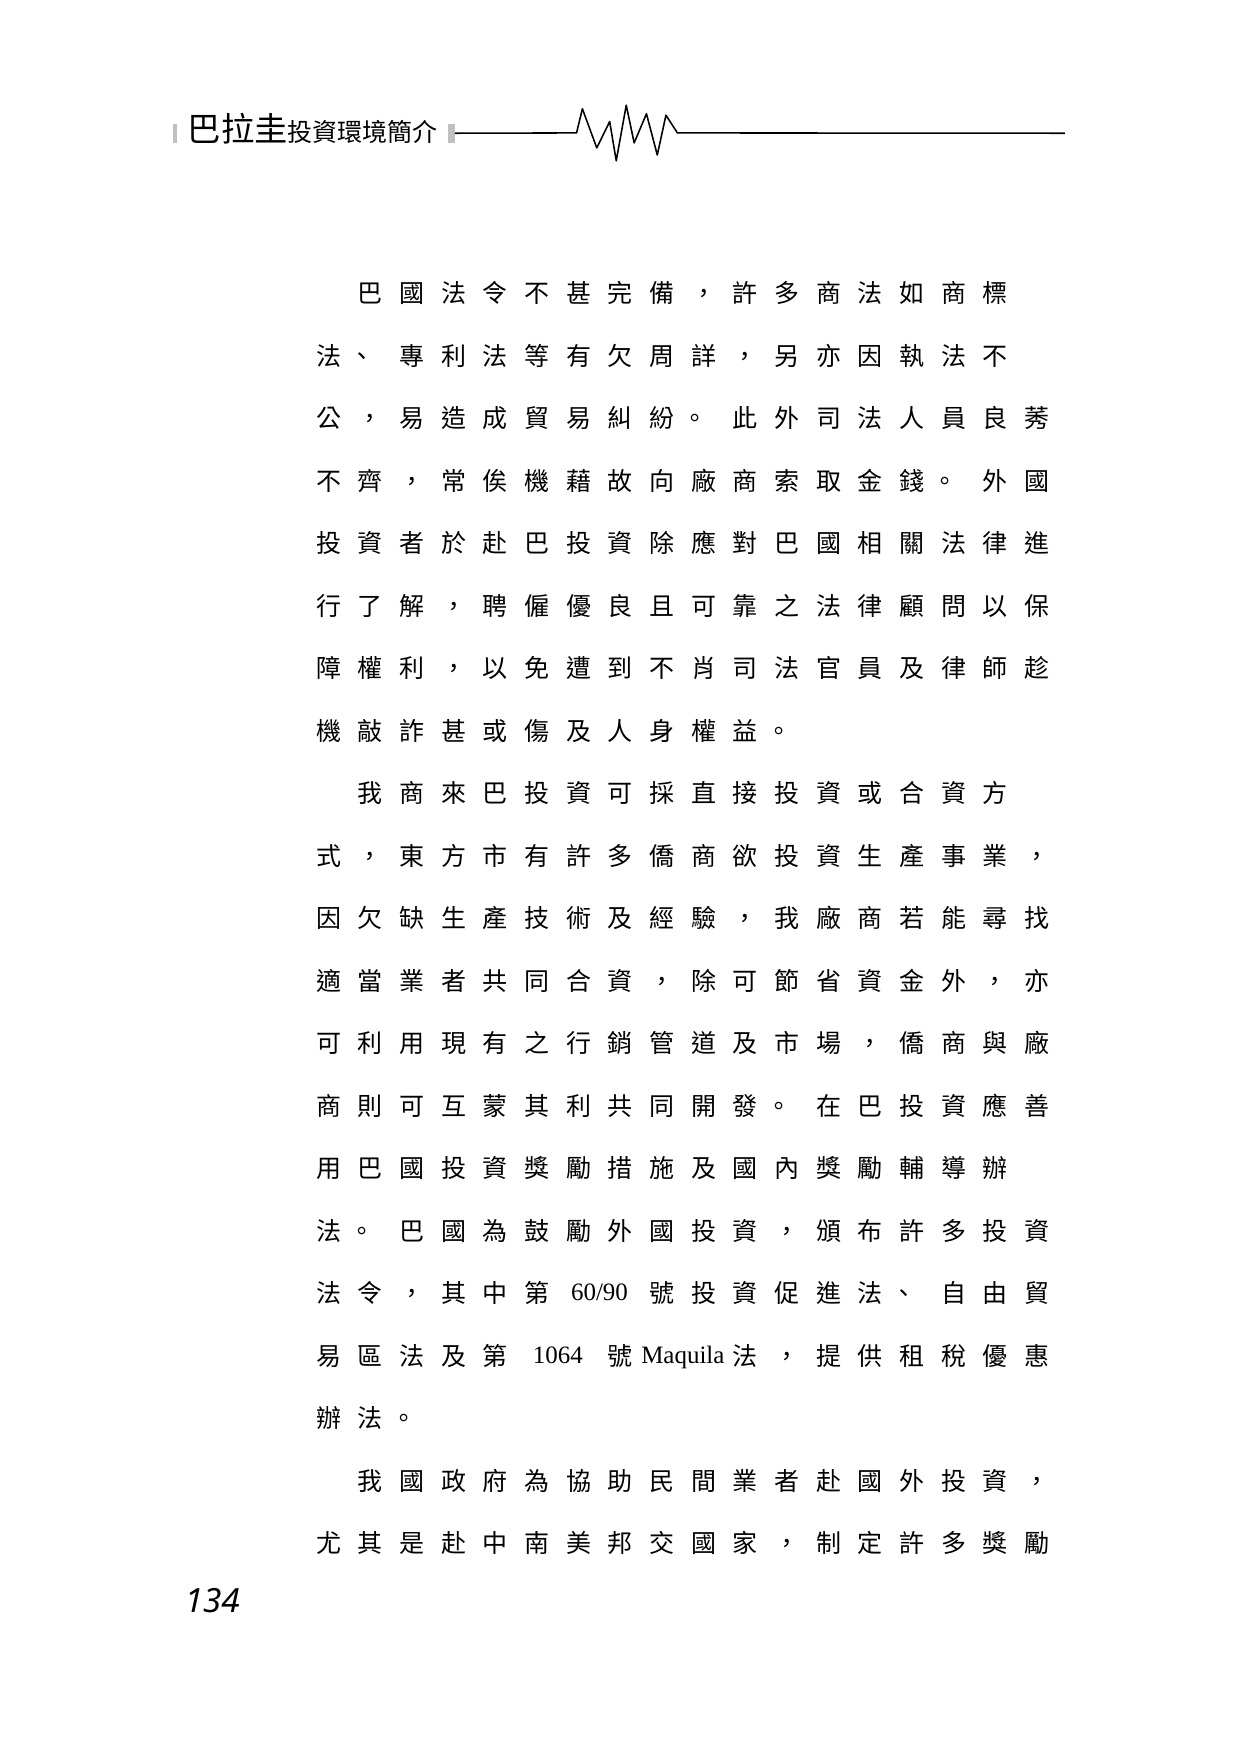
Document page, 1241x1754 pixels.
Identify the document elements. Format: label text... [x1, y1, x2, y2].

text 巴國法令不甚完備，許多商法如商標法、專利法等有欠周詳，另亦因執法不公，易造成貿易糾紛。此外司法人員良莠不齊，常俟機藉故向廠商索取金錢。外國投資者於赴巴投資除應對巴國相關法律進行了解，聘僱優良且可靠之法律顧問以保障權利，以免遭到不肖司法官員及律師趁機敲詐甚或傷及人身權益。 [281, 250, 1058, 750]
text 我國政府為協助民間業者赴國外投資，尤其是赴中南美邦交國家，制定許多獎勵 [281, 1438, 1058, 1563]
text 我商來巴投資可採直接投資或合資方式，東方市有許多僑商欲投資生產事業，因欠缺生產技術及經驗，我廠商若能尋找適當業者共同合資，除可節省資金外，亦可利用現有之行銷管道及市場，僑商與廠商則可互蒙其利共同開發。在巴投資應善用巴國投資獎勵措施及國內獎勵輔導辦法。巴國為鼓勵外國投資，頒布許多投資法令，其中第60/90號投資促進法、自由貿易區法及第1064號Maquila法，提供租稅優惠辦法。 [281, 750, 1058, 1438]
